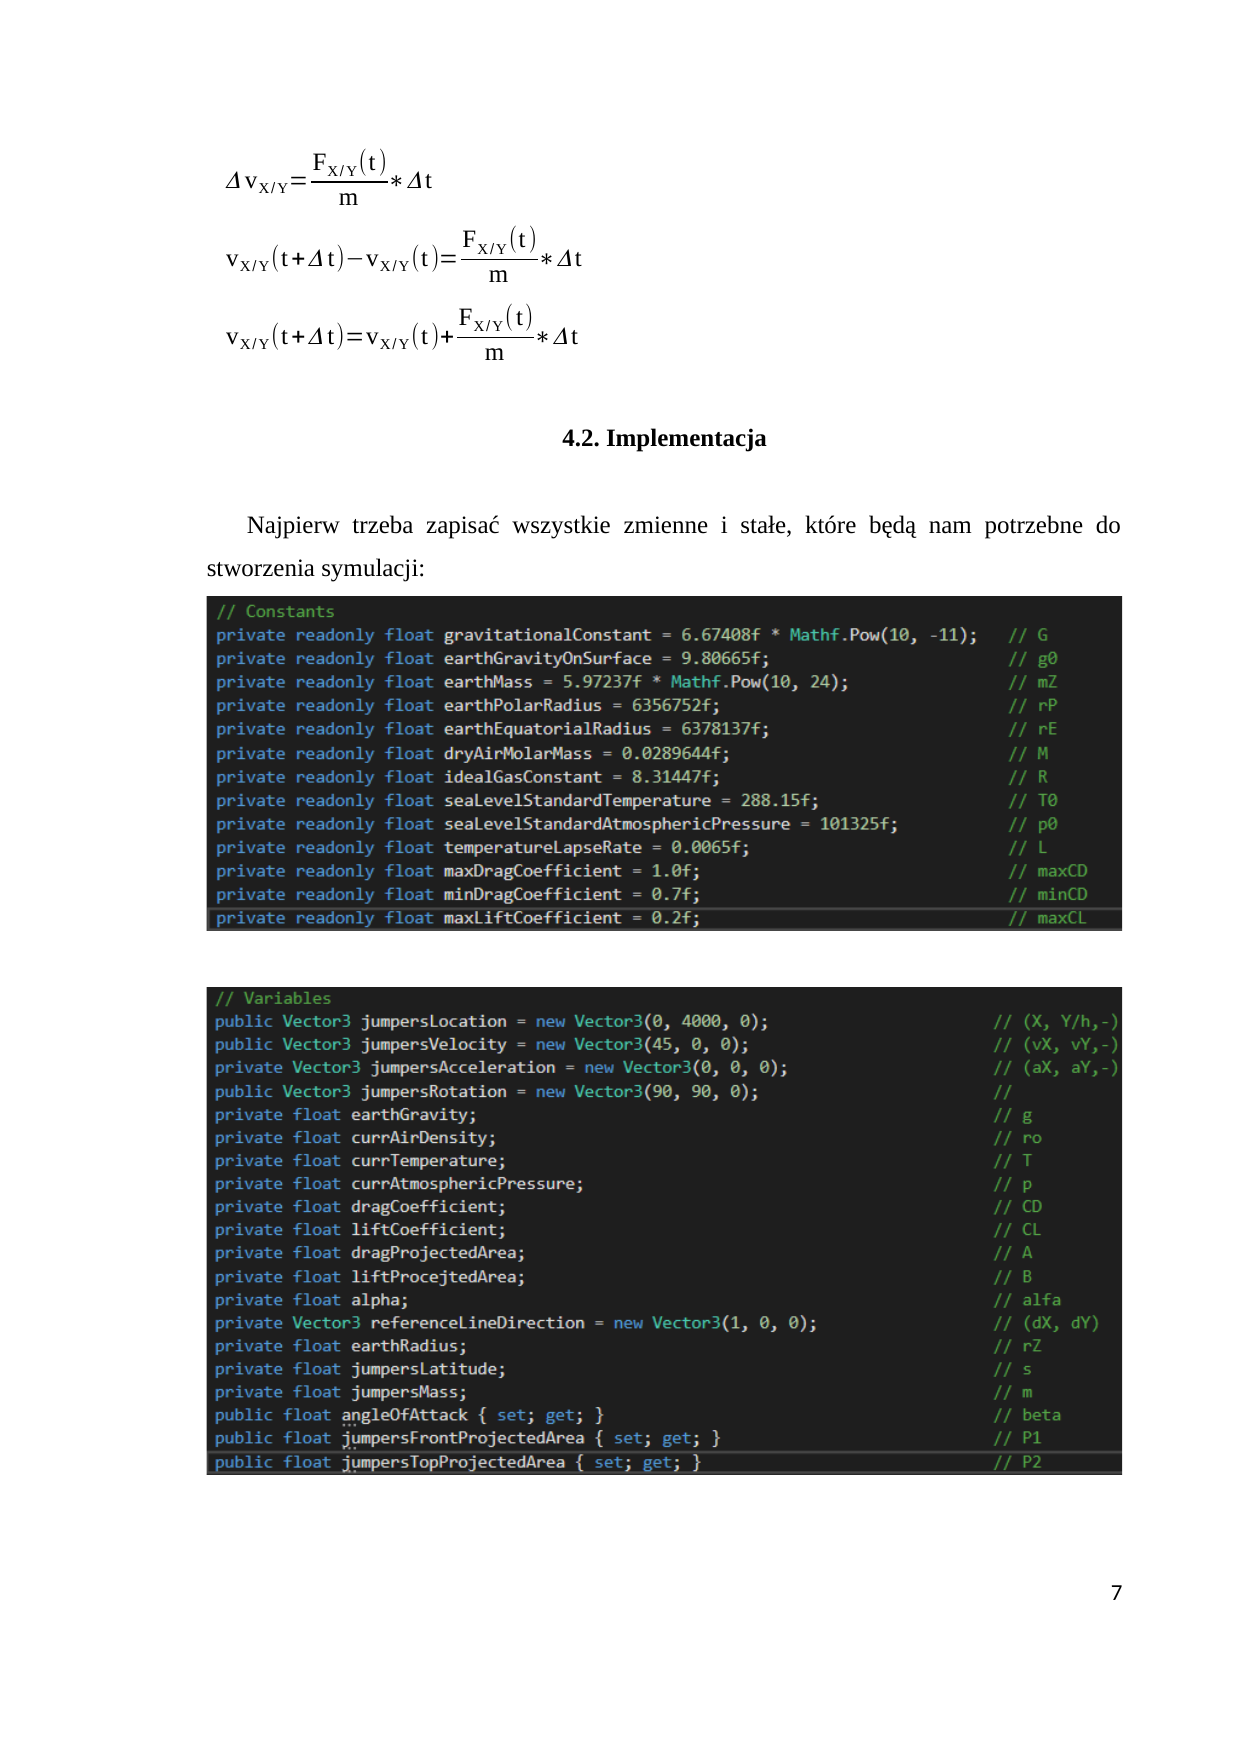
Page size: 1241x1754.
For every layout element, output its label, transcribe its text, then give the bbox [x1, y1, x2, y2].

picture [206, 596, 1123, 931]
picture [206, 987, 1123, 1475]
text Najpierw trzeba zapisać wszystkie zmienne i stałe, które będą nam potrzebne do stworzenia symulacji: [207, 510, 1122, 582]
text 4.2. Implementacja [207, 423, 1122, 452]
